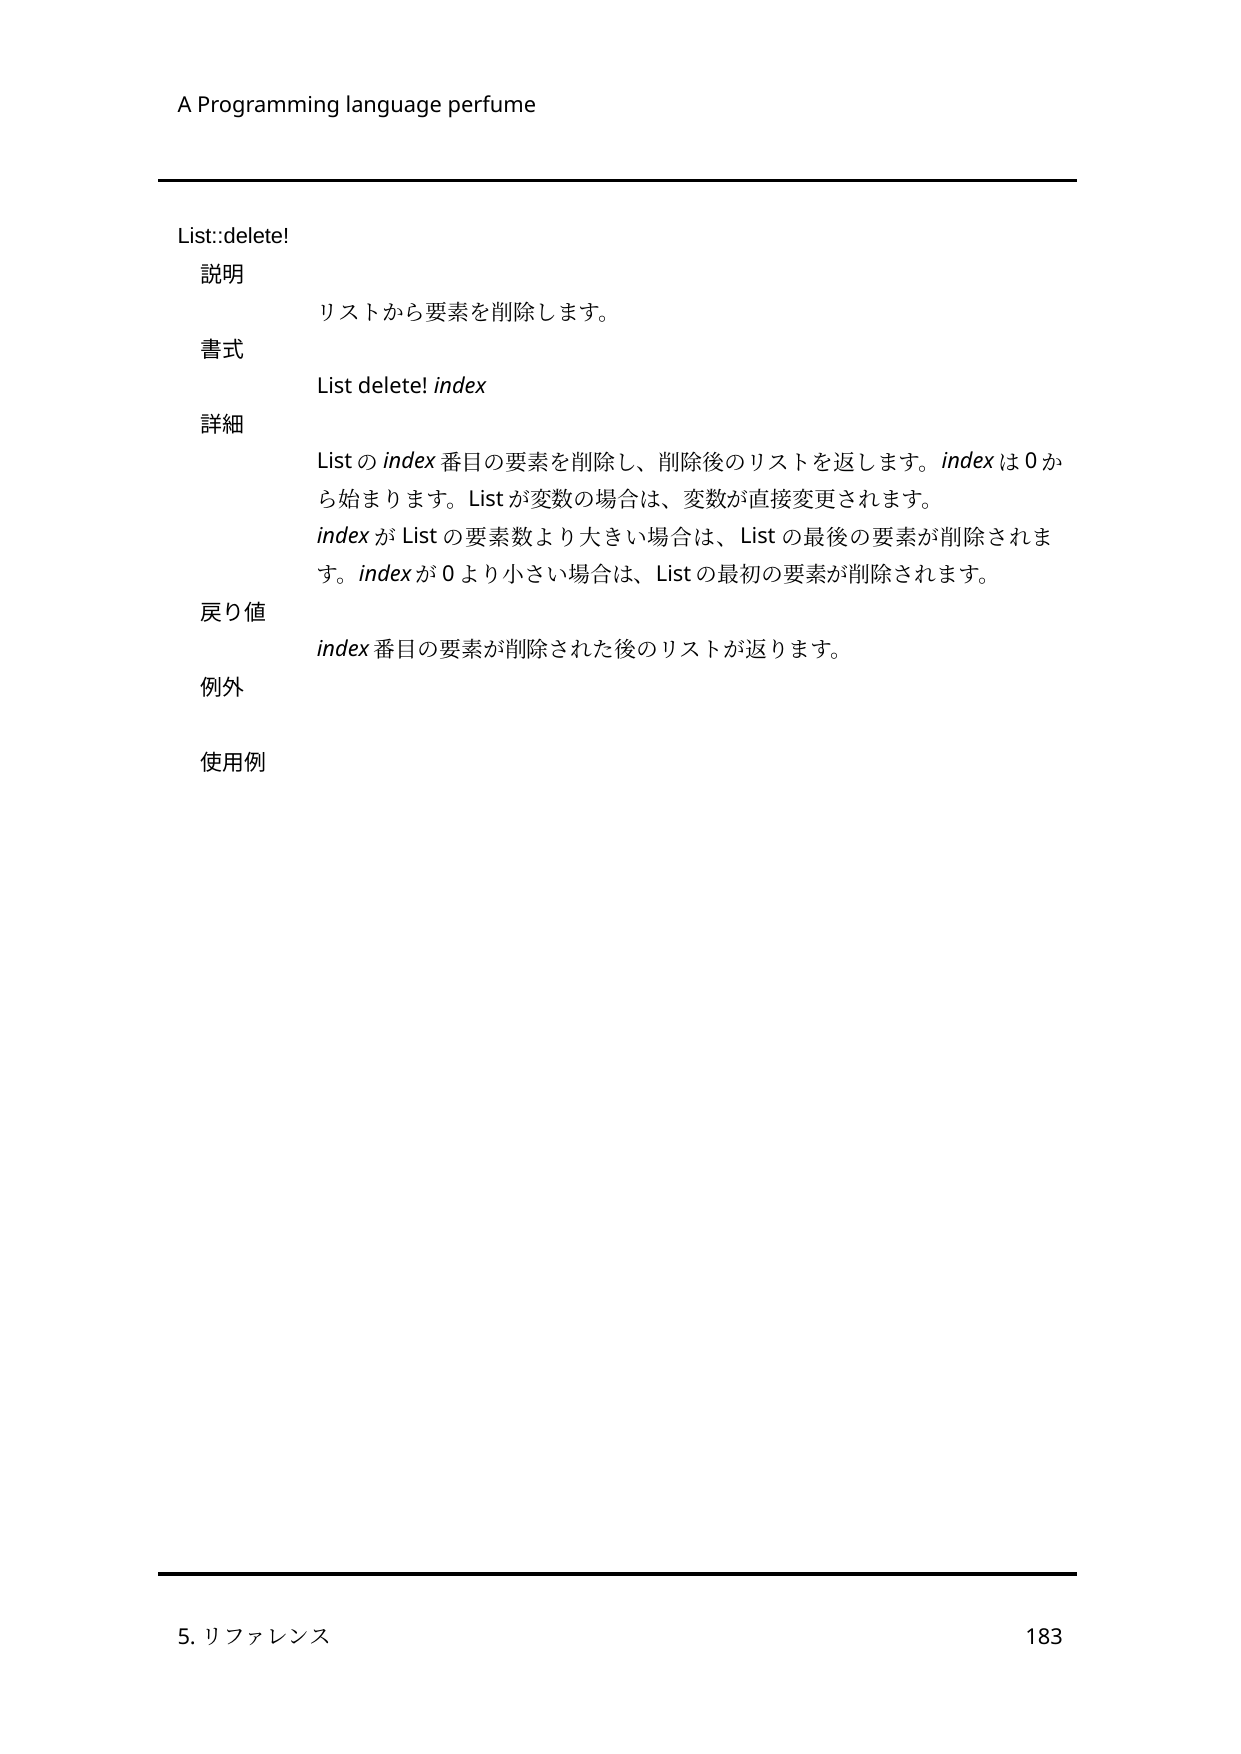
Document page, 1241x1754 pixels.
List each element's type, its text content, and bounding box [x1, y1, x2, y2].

subtitle List::delete! [177, 217, 1063, 254]
table_cell List delete! index [317, 329, 1063, 404]
table_cell 戻り値 [200, 592, 317, 667]
table_cell 使用例 [200, 742, 317, 817]
table_cell 書式 [200, 329, 317, 404]
table_cell 例外 [200, 667, 317, 742]
table_cell [317, 742, 1063, 817]
table_header 説明 [200, 254, 317, 329]
table_cell index番目の要素が削除された後のリストが返ります。 [317, 592, 1063, 667]
table_header リストから要素を削除します。 [317, 254, 1063, 329]
table_cell 詳細 [200, 404, 317, 592]
table_cell [317, 667, 1063, 742]
table_cell Listのindex番目の要素を削除し、削除後のリストを返します。indexは0から始まります。Listが変数の場合は、変数が直接変更されます。 indexがListの要素数より大きい場合は、Listの最後の要素が削除されます。indexが0より小さい場合は、Listの最初の要素が削除されます。 [317, 404, 1063, 592]
